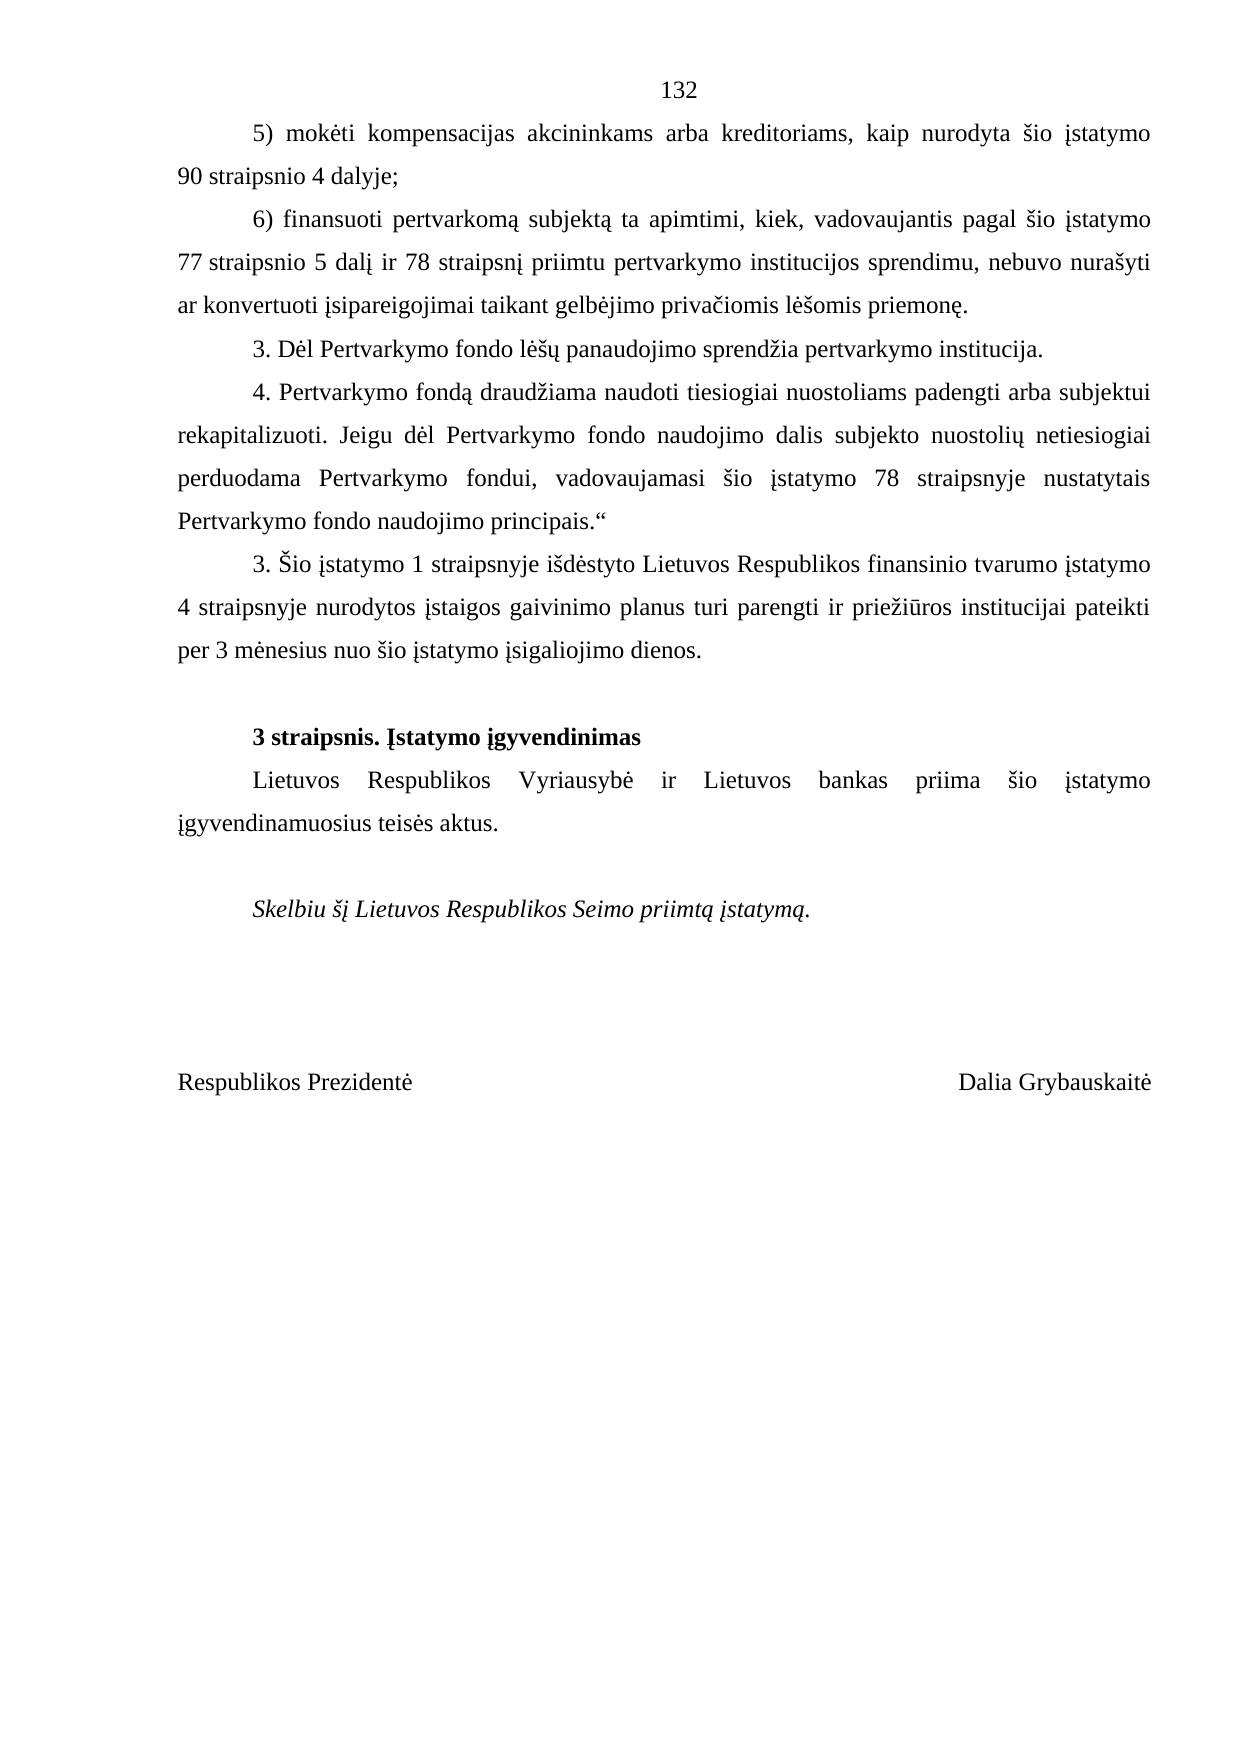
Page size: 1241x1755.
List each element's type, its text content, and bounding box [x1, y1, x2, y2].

text 3. Šio įstatymo 1 straipsnyje išdėstyto Lietuvos Respublikos finansinio tvarumo įstatymo 4 straipsnyje nurodytos įstaigos gaivinimo planus turi parengti ir priežiūros institucijai pateikti per 3 mėnesius nuo šio įstatymo įsigaliojimo dienos. [177, 549, 1152, 664]
text 6) finansuoti pertvarkomą subjektą ta apimtimi, kiek, vadovaujantis pagal šio įstatymo 77 straipsnio 5 dalį ir 78 straipsnį priimtu pertvarkymo institucijos sprendimu, nebuvo nurašyti ar konvertuoti įsipareigojimai taikant gelbėjimo privačiomis lėšomis priemonę. [177, 204, 1152, 319]
text 3 straipsnis. Įstatymo įgyvendinimas [177, 722, 1152, 751]
text Respublikos Prezidentė Dalia Grybauskaitė [177, 1067, 1152, 1096]
text Lietuvos Respublikos Vyriausybė ir Lietuvos bankas priima šio įstatymo įgyvendinamuosius teisės aktus. [177, 765, 1152, 837]
text 4. Pertvarkymo fondą draudžiama naudoti tiesiogiai nuostoliams padengti arba subjektui rekapitalizuoti. Jeigu dėl Pertvarkymo fondo naudojimo dalis subjekto nuostolių netiesiogiai perduodama Pertvarkymo fondui, vadovaujamasi šio įstatymo 78 straipsnyje nustatytais Pertvarkymo fondo naudojimo principais.“ [177, 377, 1152, 535]
text 3. Dėl Pertvarkymo fondo lėšų panaudojimo sprendžia pertvarkymo institucija. [177, 334, 1152, 362]
text 5) mokėti kompensacijas akcininkams arba kreditoriams, kaip nurodyta šio įstatymo 90 straipsnio 4 dalyje; [177, 118, 1152, 190]
text Skelbiu šį Lietuvos Respublikos Seimo priimtą įstatymą. [177, 894, 1152, 923]
